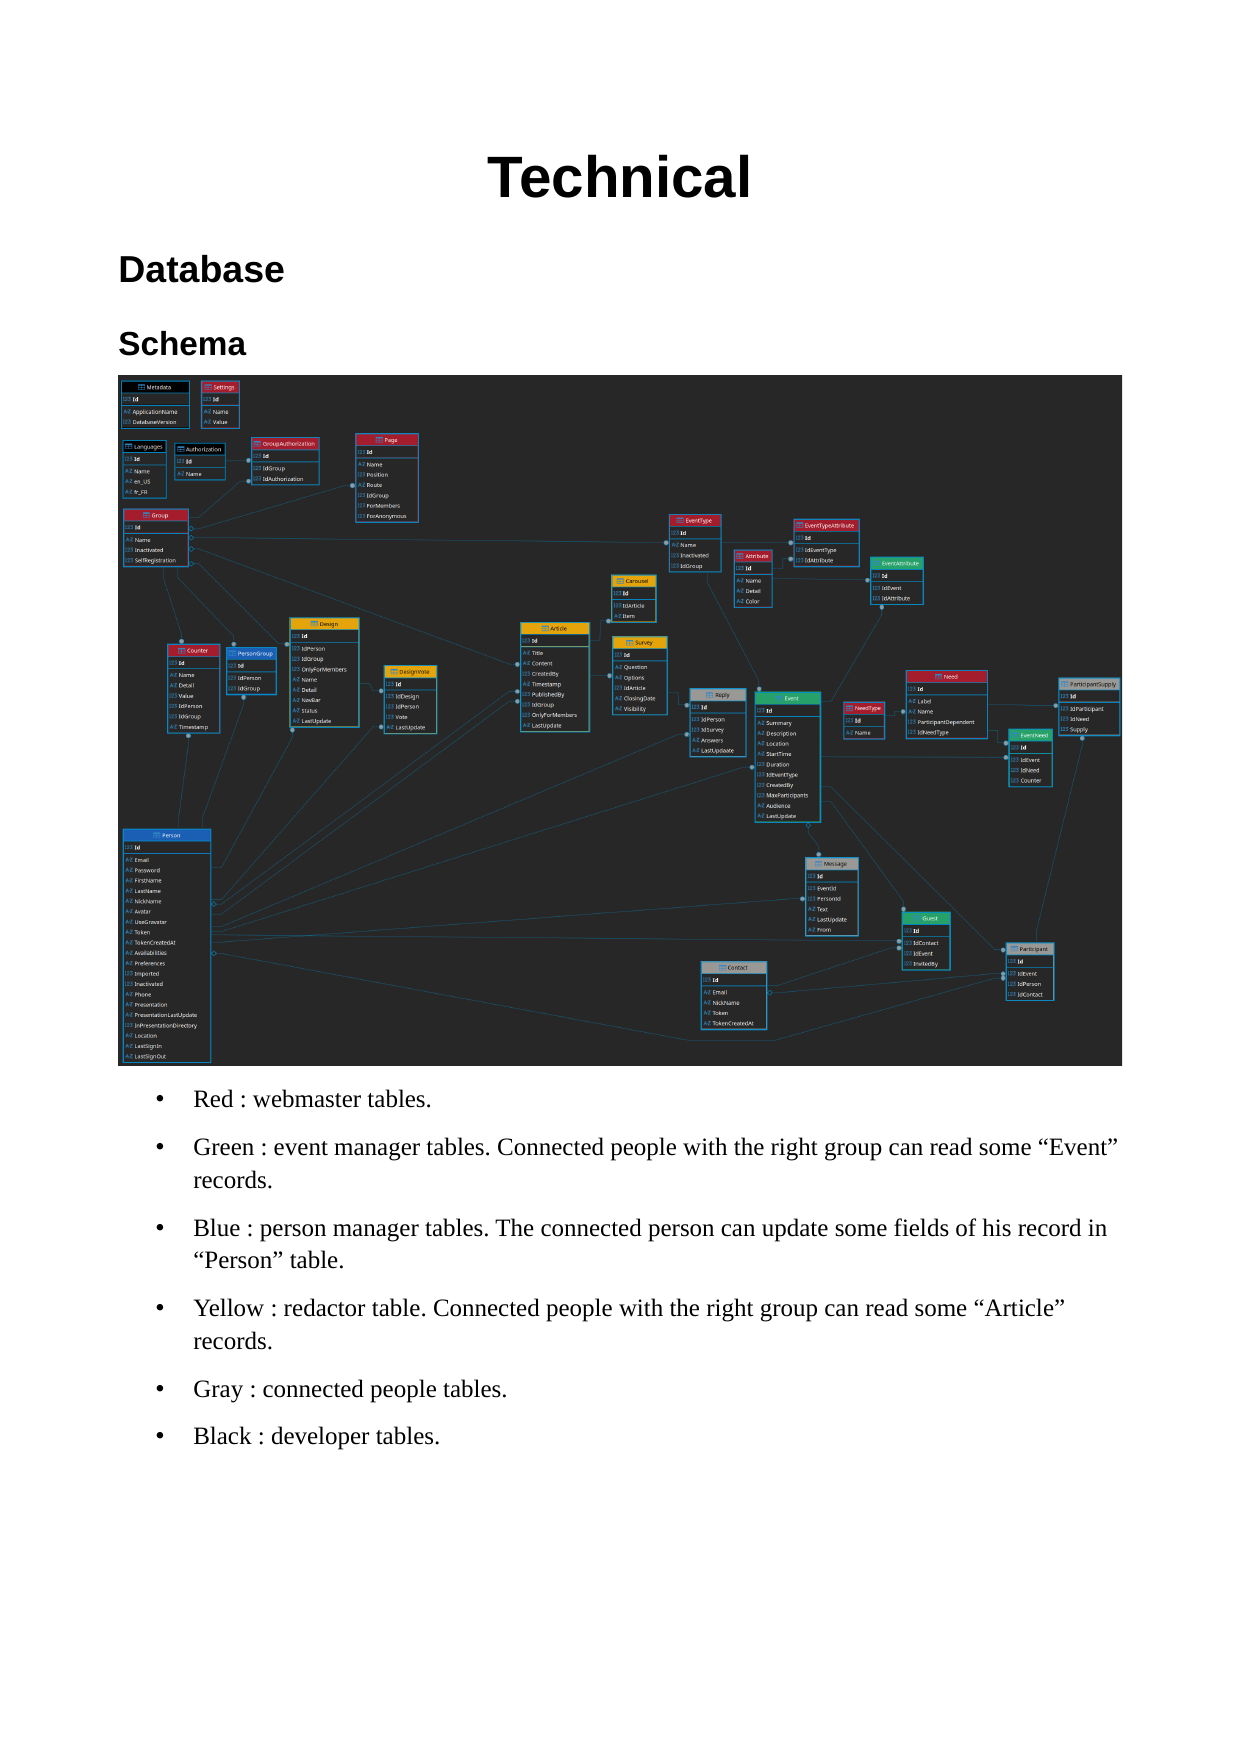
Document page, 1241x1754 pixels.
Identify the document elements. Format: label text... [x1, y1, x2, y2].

list Blue : person manager tables. The connected person can update some fields of his record in “Person” table. [156, 1213, 1122, 1274]
list Black : developer tables. [156, 1421, 1122, 1450]
subtitle Schema [118, 324, 1122, 363]
list Yellow : redactor table. Connected people with the right group can read some “Article” records. [156, 1293, 1122, 1355]
picture [118, 375, 1123, 1066]
list Green : event manager tables. Connected people with the right group can read some “Event” records. [156, 1132, 1122, 1194]
title Technical [118, 143, 1122, 210]
list Red : webmaster tables. [156, 1084, 1122, 1113]
list Gray : connected people tables. [156, 1374, 1122, 1403]
subtitle Database [118, 248, 1122, 291]
